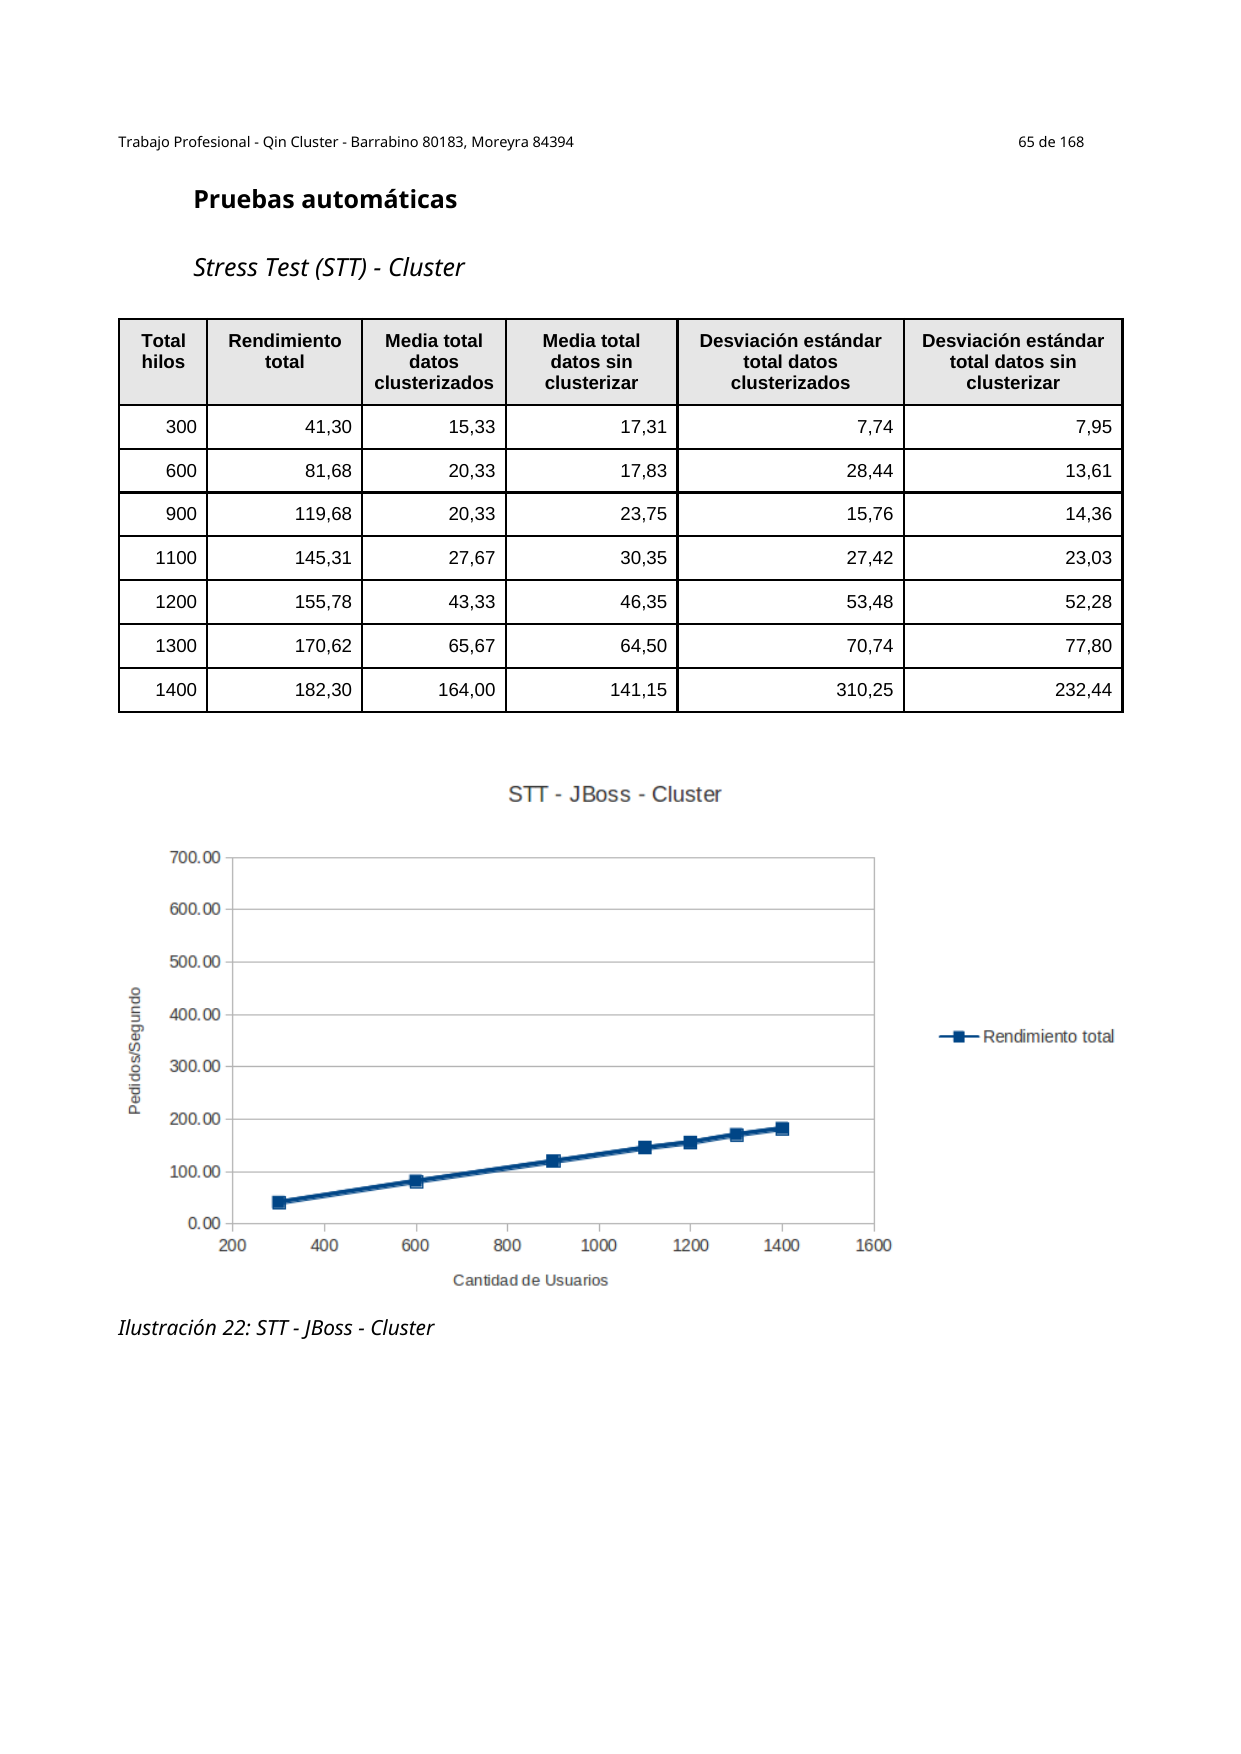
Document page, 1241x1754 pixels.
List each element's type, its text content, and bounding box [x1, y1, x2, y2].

table_cell 232,44 [905, 669, 1121, 711]
table_cell 155,78 [208, 581, 361, 623]
table_cell 53,48 [679, 581, 903, 623]
table_cell 7,74 [679, 406, 903, 447]
table_cell 1300 [120, 625, 206, 667]
table_cell 17,83 [507, 450, 676, 491]
table_cell 81,68 [208, 450, 361, 491]
table_cell 43,33 [363, 581, 505, 623]
table_cell 14,36 [905, 494, 1121, 535]
table_header Desviación estándar total datos sin clusterizar [905, 320, 1121, 404]
table_cell 1100 [120, 537, 206, 579]
text Pruebas automáticas [118, 182, 1122, 216]
table_cell 46,35 [507, 581, 676, 623]
table_cell 65,67 [363, 625, 505, 667]
table_cell 310,25 [679, 669, 903, 711]
table_cell 1200 [120, 581, 206, 623]
table_cell 28,44 [679, 450, 903, 491]
picture [118, 759, 1123, 1314]
table_cell 41,30 [208, 406, 361, 447]
table_cell 1400 [120, 669, 206, 711]
table_cell 64,50 [507, 625, 676, 667]
table_cell 13,61 [905, 450, 1121, 491]
table_cell 600 [120, 450, 206, 491]
table_cell 170,62 [208, 625, 361, 667]
table_cell 23,03 [905, 537, 1121, 579]
table_cell 52,28 [905, 581, 1121, 623]
table_cell 900 [120, 494, 206, 535]
table_cell 15,76 [679, 494, 903, 535]
text Ilustración 22: STT - JBoss - Cluster [118, 1314, 1122, 1342]
table_cell 300 [120, 406, 206, 447]
table_header Total hilos [120, 320, 206, 404]
table_cell 15,33 [363, 406, 505, 447]
table_cell 27,67 [363, 537, 505, 579]
table_cell 17,31 [507, 406, 676, 447]
text Stress Test (STT) - Cluster [118, 250, 1122, 284]
table_cell 70,74 [679, 625, 903, 667]
table_header Media total datos sin clusterizar [507, 320, 676, 404]
table_cell 20,33 [363, 450, 505, 491]
table_cell 20,33 [363, 494, 505, 535]
table_header Rendimiento total [208, 320, 361, 404]
table_cell 119,68 [208, 494, 361, 535]
table_cell 27,42 [679, 537, 903, 579]
table_cell 164,00 [363, 669, 505, 711]
table_cell 30,35 [507, 537, 676, 579]
table_cell 77,80 [905, 625, 1121, 667]
table_header Media total datos clusterizados [363, 320, 505, 404]
table_cell 182,30 [208, 669, 361, 711]
table_cell 145,31 [208, 537, 361, 579]
table_cell 141,15 [507, 669, 676, 711]
table_cell 23,75 [507, 494, 676, 535]
table_cell 7,95 [905, 406, 1121, 447]
table_header Desviación estándar total datos clusterizados [679, 320, 903, 404]
